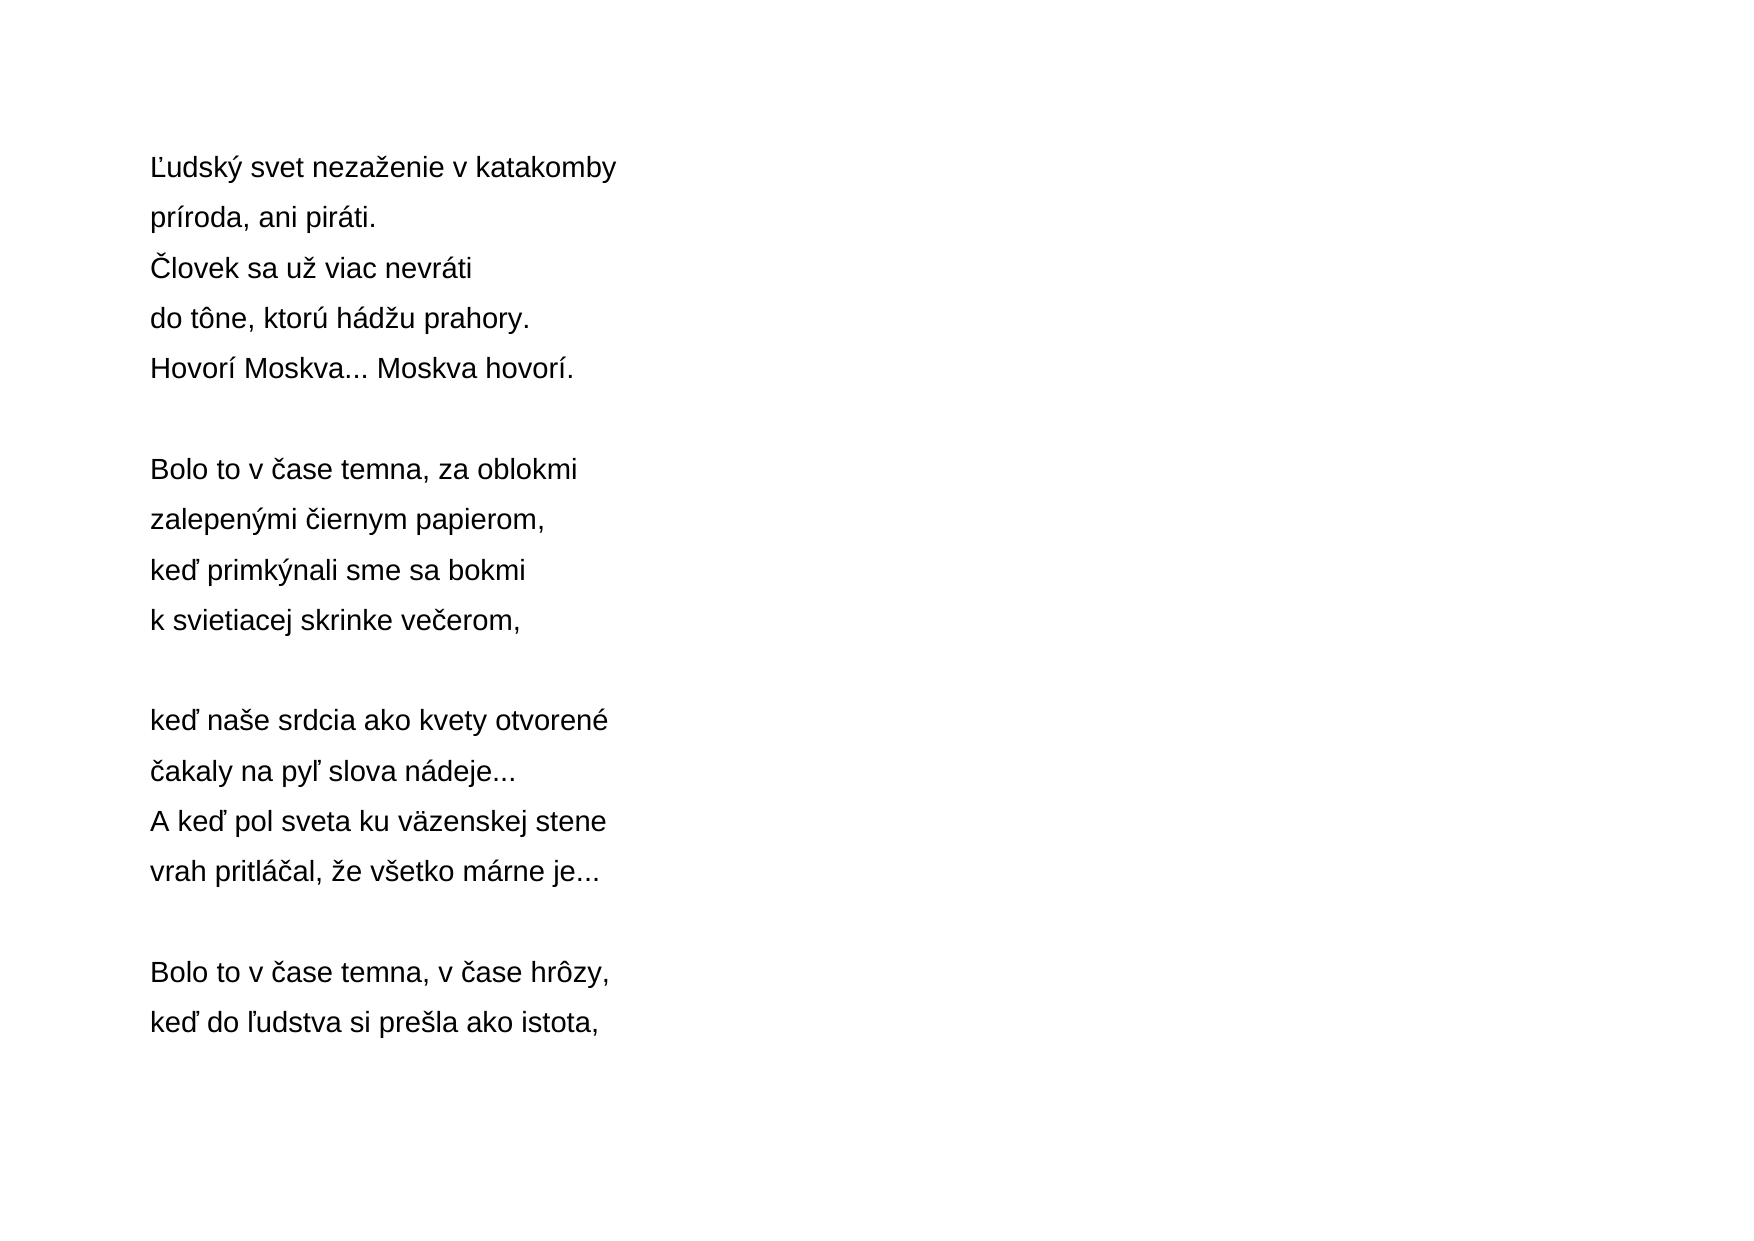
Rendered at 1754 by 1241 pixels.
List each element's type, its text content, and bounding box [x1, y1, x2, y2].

text vrah pritláčal, že všetko márne je... [150, 854, 1243, 888]
text Ľudský svet nezaženie v katakomby [150, 150, 1243, 183]
text keď naše srdcia ako kvety otvorené [150, 703, 1243, 737]
text Bolo to v čase temna, za oblokmi [150, 452, 1243, 485]
text zalepenými čiernym papierom, [150, 502, 1243, 536]
text keď do ľudstva si prešla ako istota, [150, 1005, 1243, 1039]
text Hovorí Moskva... Moskva hovorí. [150, 351, 1243, 385]
text do tône, ktorú hádžu prahory. [150, 301, 1243, 334]
text Bolo to v čase temna, v čase hrôzy, [150, 955, 1243, 988]
text k svietiacej skrinke večerom, [150, 603, 1243, 636]
text keď primkýnali sme sa bokmi [150, 552, 1243, 586]
text Človek sa už viac nevráti [150, 251, 1243, 284]
text čakaly na pyľ slova nádeje... [150, 754, 1243, 787]
text A keď pol sveta ku väzenskej stene [150, 804, 1243, 838]
text príroda, ani piráti. [150, 200, 1243, 234]
